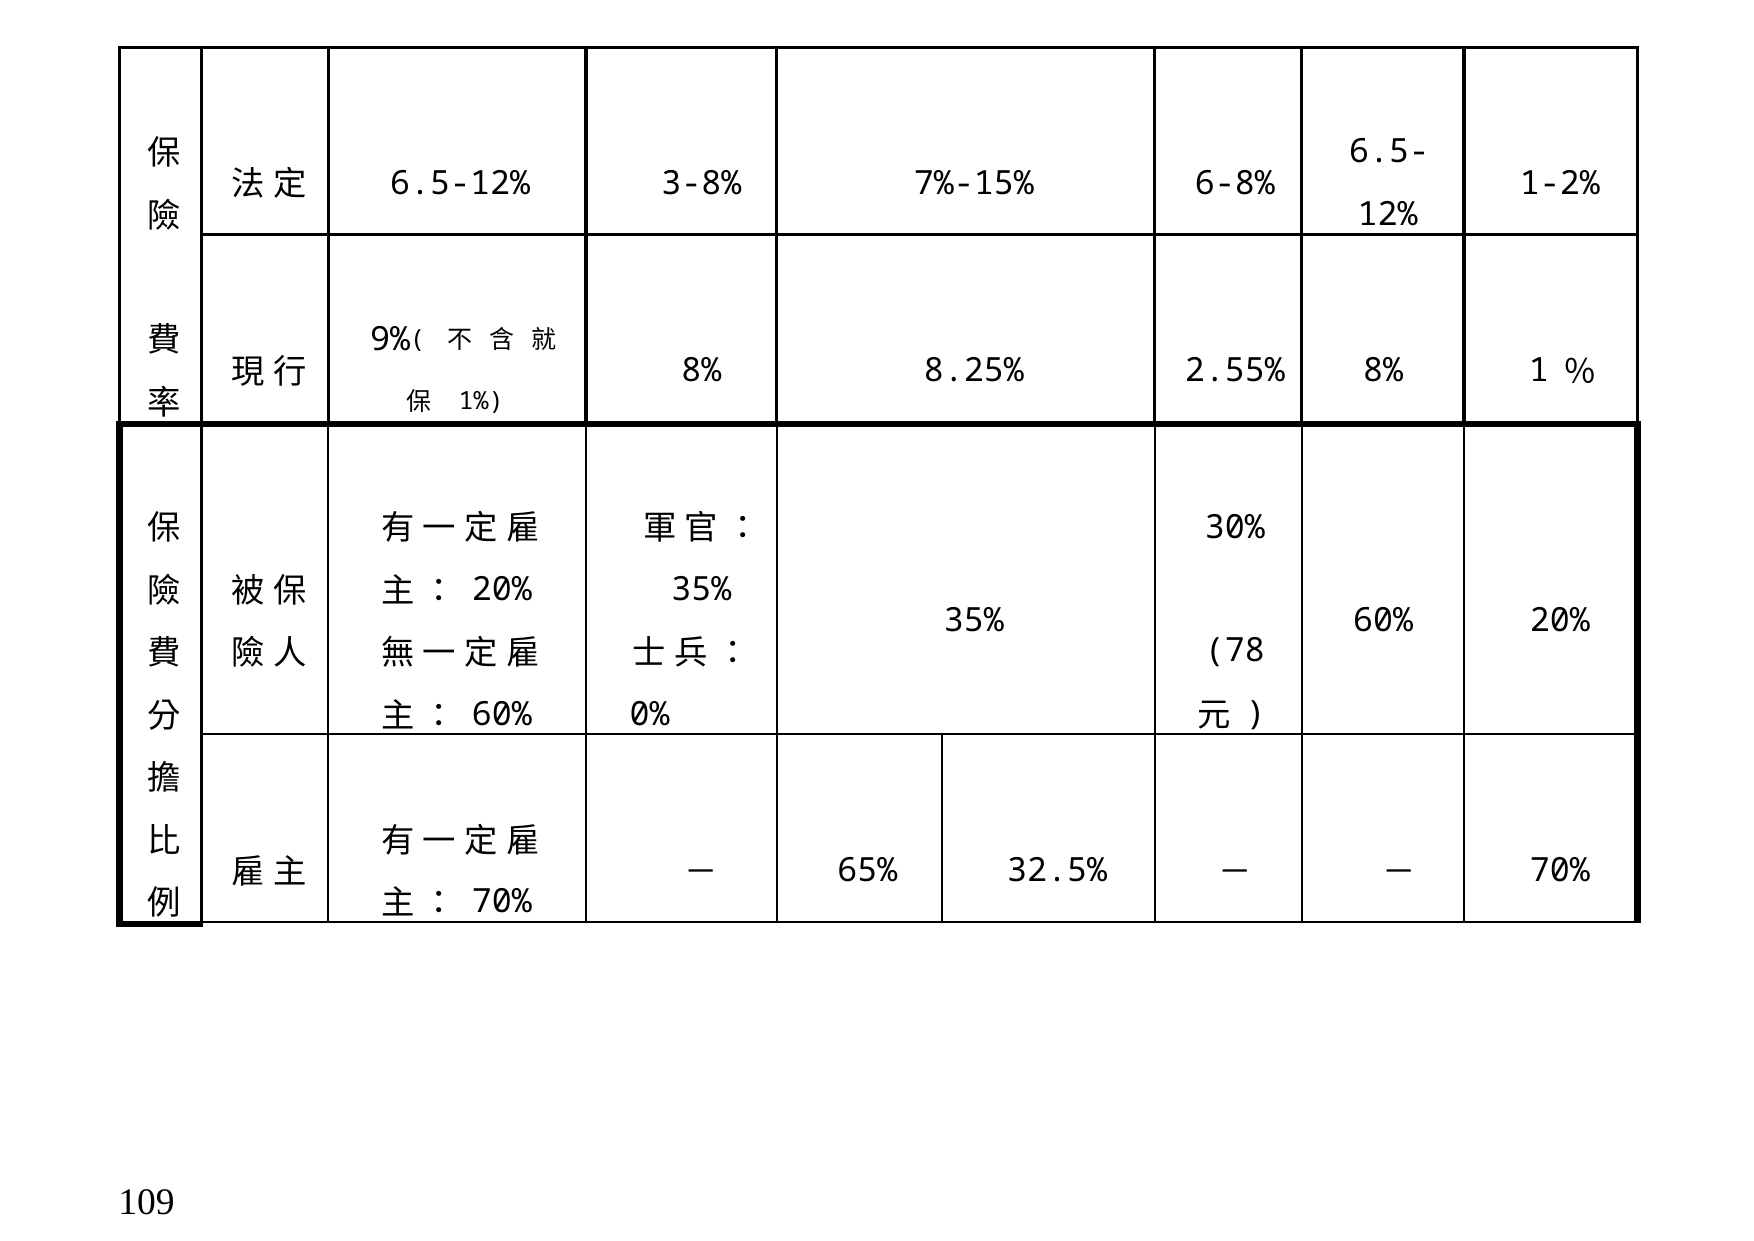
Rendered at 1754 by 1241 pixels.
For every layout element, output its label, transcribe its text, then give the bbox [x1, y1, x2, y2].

table_cell 65% [778, 735, 941, 921]
table_cell 2.55% [1156, 236, 1300, 421]
table_cell 保 險 費 分 擔 比 例 [123, 427, 200, 921]
table_cell 3-8% [588, 49, 775, 233]
table_cell 6.5-12% [330, 49, 584, 233]
table_cell 35% [778, 427, 1154, 733]
table_cell 70% [1465, 735, 1634, 921]
table_cell 8% [1303, 236, 1462, 421]
table_cell － [1156, 735, 1301, 921]
table_cell 32.5% [943, 735, 1154, 921]
table_cell 8% [588, 236, 775, 421]
table_cell － [1303, 735, 1463, 921]
table_cell 軍官：35% 士兵：0% [587, 427, 776, 733]
table_cell 現行 [203, 236, 327, 421]
table_cell 7%-15% [778, 49, 1153, 233]
table_cell 60% [1303, 427, 1463, 733]
table_cell 9%(不含就保1%) [330, 236, 584, 421]
table_cell 有一定雇主：20% 無一定雇主：60% [329, 427, 585, 733]
table_cell 30% (78元) [1156, 427, 1301, 733]
table_cell 法定 [203, 49, 327, 233]
table_cell 6-8% [1156, 49, 1300, 233]
table_cell 被保險人 [203, 427, 327, 733]
table_cell 1-2% [1466, 49, 1636, 233]
table_cell 8.25% [778, 236, 1153, 421]
table_cell 6.5-12% [1303, 49, 1462, 233]
table_cell 20% [1465, 427, 1634, 733]
table_cell － [587, 735, 776, 921]
table_cell 保險 費率 [121, 49, 200, 421]
table_cell 雇主 [203, 735, 327, 921]
table_cell 1％ [1466, 236, 1636, 421]
table_cell 有一定雇主：70% [329, 735, 585, 921]
